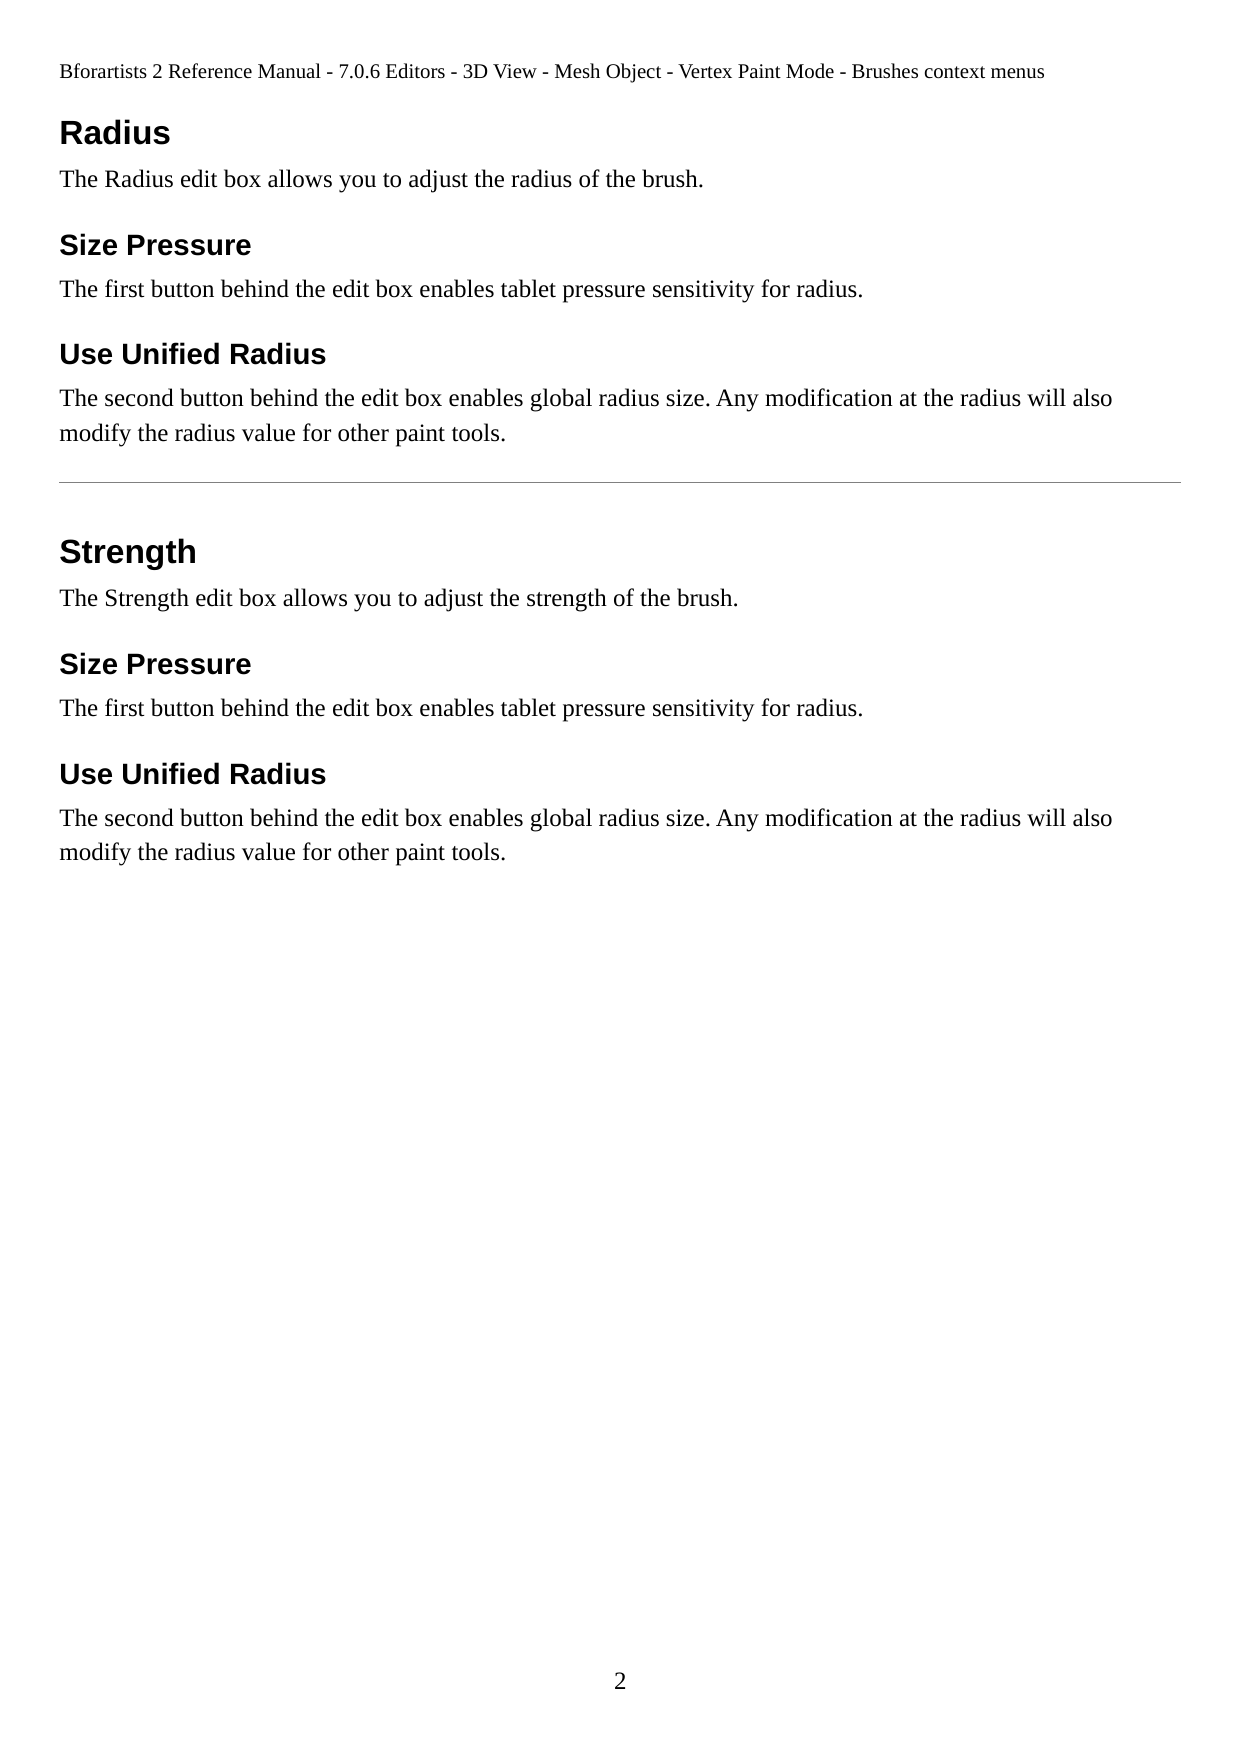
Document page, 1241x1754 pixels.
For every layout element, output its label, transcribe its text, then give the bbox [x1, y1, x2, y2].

subtitle Radius [59, 113, 1181, 151]
subtitle Strength [59, 532, 1181, 571]
subtitle Size Pressure [59, 227, 1181, 261]
subtitle Size Pressure [59, 647, 1181, 681]
text The first button behind the edit box enables tablet pressure sensitivity for radius. [59, 693, 1181, 722]
text The Radius edit box allows you to adjust the radius of the brush. [59, 164, 1181, 192]
text The second button behind the edit box enables global radius size. Any modification at the radius will also modify the radius value for other paint tools. [59, 803, 1181, 866]
text The second button behind the edit box enables global radius size. Any modification at the radius will also modify the radius value for other paint tools. [59, 383, 1181, 447]
subtitle Use Unified Radius [59, 337, 1181, 371]
text The Strength edit box allows you to adjust the strength of the brush. [59, 583, 1181, 612]
subtitle Use Unified Radius [59, 757, 1181, 791]
text The first button behind the edit box enables tablet pressure sensitivity for radius. [59, 274, 1181, 302]
